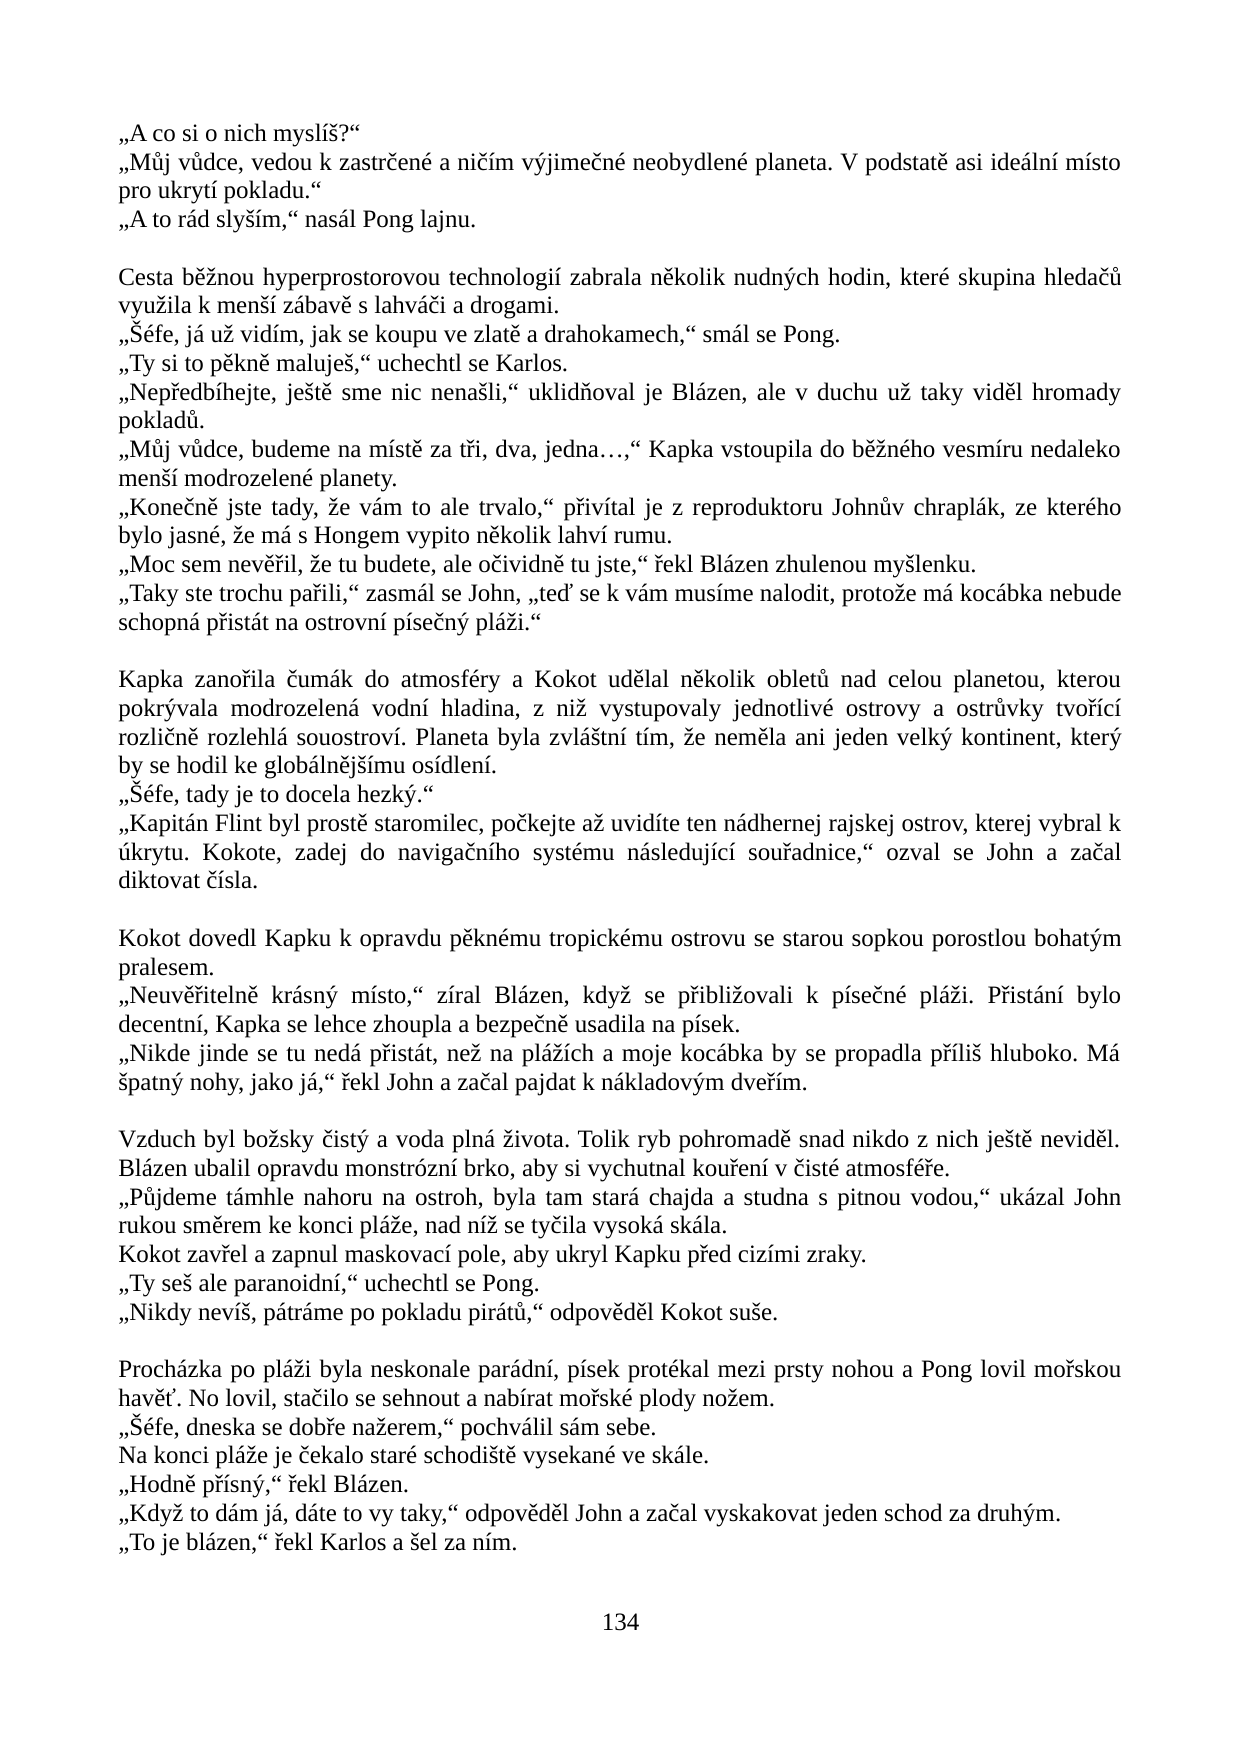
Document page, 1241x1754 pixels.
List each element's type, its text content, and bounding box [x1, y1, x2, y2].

text „Ty seš ale paranoidní,“ uchechtl se Pong. [118, 1268, 1122, 1297]
text Vzduch byl božsky čistý a voda plná života. Tolik ryb pohromadě snad nikdo z nich ještě neviděl. Blázen ubalil opravdu monstrózní brko, aby si vychutnal kouření v čisté atmosféře. [118, 1124, 1122, 1182]
text „Moc sem nevěřil, že tu budete, ale očividně tu jste,“ řekl Blázen zhulenou myšlenku. [118, 549, 1122, 578]
text „Nikdy nevíš, pátráme po pokladu pirátů,“ odpověděl Kokot suše. [118, 1297, 1122, 1326]
text Kapka zanořila čumák do atmosféry a Kokot udělal několik obletů nad celou planetou, kterou pokrývala modrozelená vodní hladina, z niž vystupovaly jednotlivé ostrovy a ostrůvky tvořící rozličně rozlehlá souostroví. Planeta byla zvláštní tím, že neměla ani jeden velký kontinent, který by se hodil ke globálnějšímu osídlení. [118, 664, 1122, 779]
text „Hodně přísný,“ řekl Blázen. [118, 1469, 1122, 1498]
text „Nepředbíhejte, ještě sme nic nenašli,“ uklidňoval je Blázen, ale v duchu už taky viděl hromady pokladů. [118, 377, 1122, 434]
text Procházka po pláži byla neskonale parádní, písek protékal mezi prsty nohou a Pong lovil mořskou havěť. No lovil, stačilo se sehnout a nabírat mořské plody nožem. [118, 1354, 1122, 1412]
text „Ty si to pěkně maluješ,“ uchechtl se Karlos. [118, 348, 1122, 377]
text „Konečně jste tady, že vám to ale trvalo,“ přivítal je z reproduktoru Johnův chraplák, ze kterého bylo jasné, že má s Hongem vypito několik lahví rumu. [118, 492, 1122, 549]
text Kokot dovedl Kapku k opravdu pěknému tropickému ostrovu se starou sopkou porostlou bohatým pralesem. [118, 923, 1122, 981]
text Kokot zavřel a zapnul maskovací pole, aby ukryl Kapku před cizími zraky. [118, 1239, 1122, 1268]
text „Můj vůdce, budeme na místě za tři, dva, jedna…,“ Kapka vstoupila do běžného vesmíru nedaleko menší modrozelené planety. [118, 434, 1122, 492]
text Cesta běžnou hyperprostorovou technologií zabrala několik nudných hodin, které skupina hledačů využila k menší zábavě s lahváči a drogami. [118, 262, 1122, 319]
text Na konci pláže je čekalo staré schodiště vysekané ve skále. [118, 1441, 1122, 1469]
text „Můj vůdce, vedou k zastrčené a ničím výjimečné neobydlené planeta. V podstatě asi ideální místo pro ukrytí pokladu.“ [118, 147, 1122, 204]
text „Půjdeme támhle nahoru na ostroh, byla tam stará chajda a studna s pitnou vodou,“ ukázal John rukou směrem ke konci pláže, nad níž se tyčila vysoká skála. [118, 1182, 1122, 1239]
text „Když to dám já, dáte to vy taky,“ odpověděl John a začal vyskakovat jeden schod za druhým. [118, 1498, 1122, 1527]
text „To je blázen,“ řekl Karlos a šel za ním. [118, 1527, 1122, 1556]
text „A to rád slyším,“ nasál Pong lajnu. [118, 204, 1122, 233]
text „Taky ste trochu pařili,“ zasmál se John, „teď se k vám musíme nalodit, protože má kocábka nebude schopná přistát na ostrovní písečný pláži.“ [118, 578, 1122, 636]
text „A co si o nich myslíš?“ [118, 118, 1122, 147]
text „Šéfe, tady je to docela hezký.“ [118, 779, 1122, 808]
text „Šéfe, dneska se dobře nažerem,“ pochválil sám sebe. [118, 1412, 1122, 1441]
text „Neuvěřitelně krásný místo,“ zíral Blázen, když se přibližovali k písečné pláži. Přistání bylo decentní, Kapka se lehce zhoupla a bezpečně usadila na písek. [118, 981, 1122, 1038]
text „Šéfe, já už vidím, jak se koupu ve zlatě a drahokamech,“ smál se Pong. [118, 319, 1122, 348]
text „Kapitán Flint byl prostě staromilec, počkejte až uvidíte ten nádhernej rajskej ostrov, kterej vybral k úkrytu. Kokote, zadej do navigačního systému následující souřadnice,“ ozval se John a začal diktovat čísla. [118, 808, 1122, 894]
text „Nikde jinde se tu nedá přistát, než na plážích a moje kocábka by se propadla příliš hluboko. Má špatný nohy, jako já,“ řekl John a začal pajdat k nákladovým dveřím. [118, 1038, 1122, 1096]
